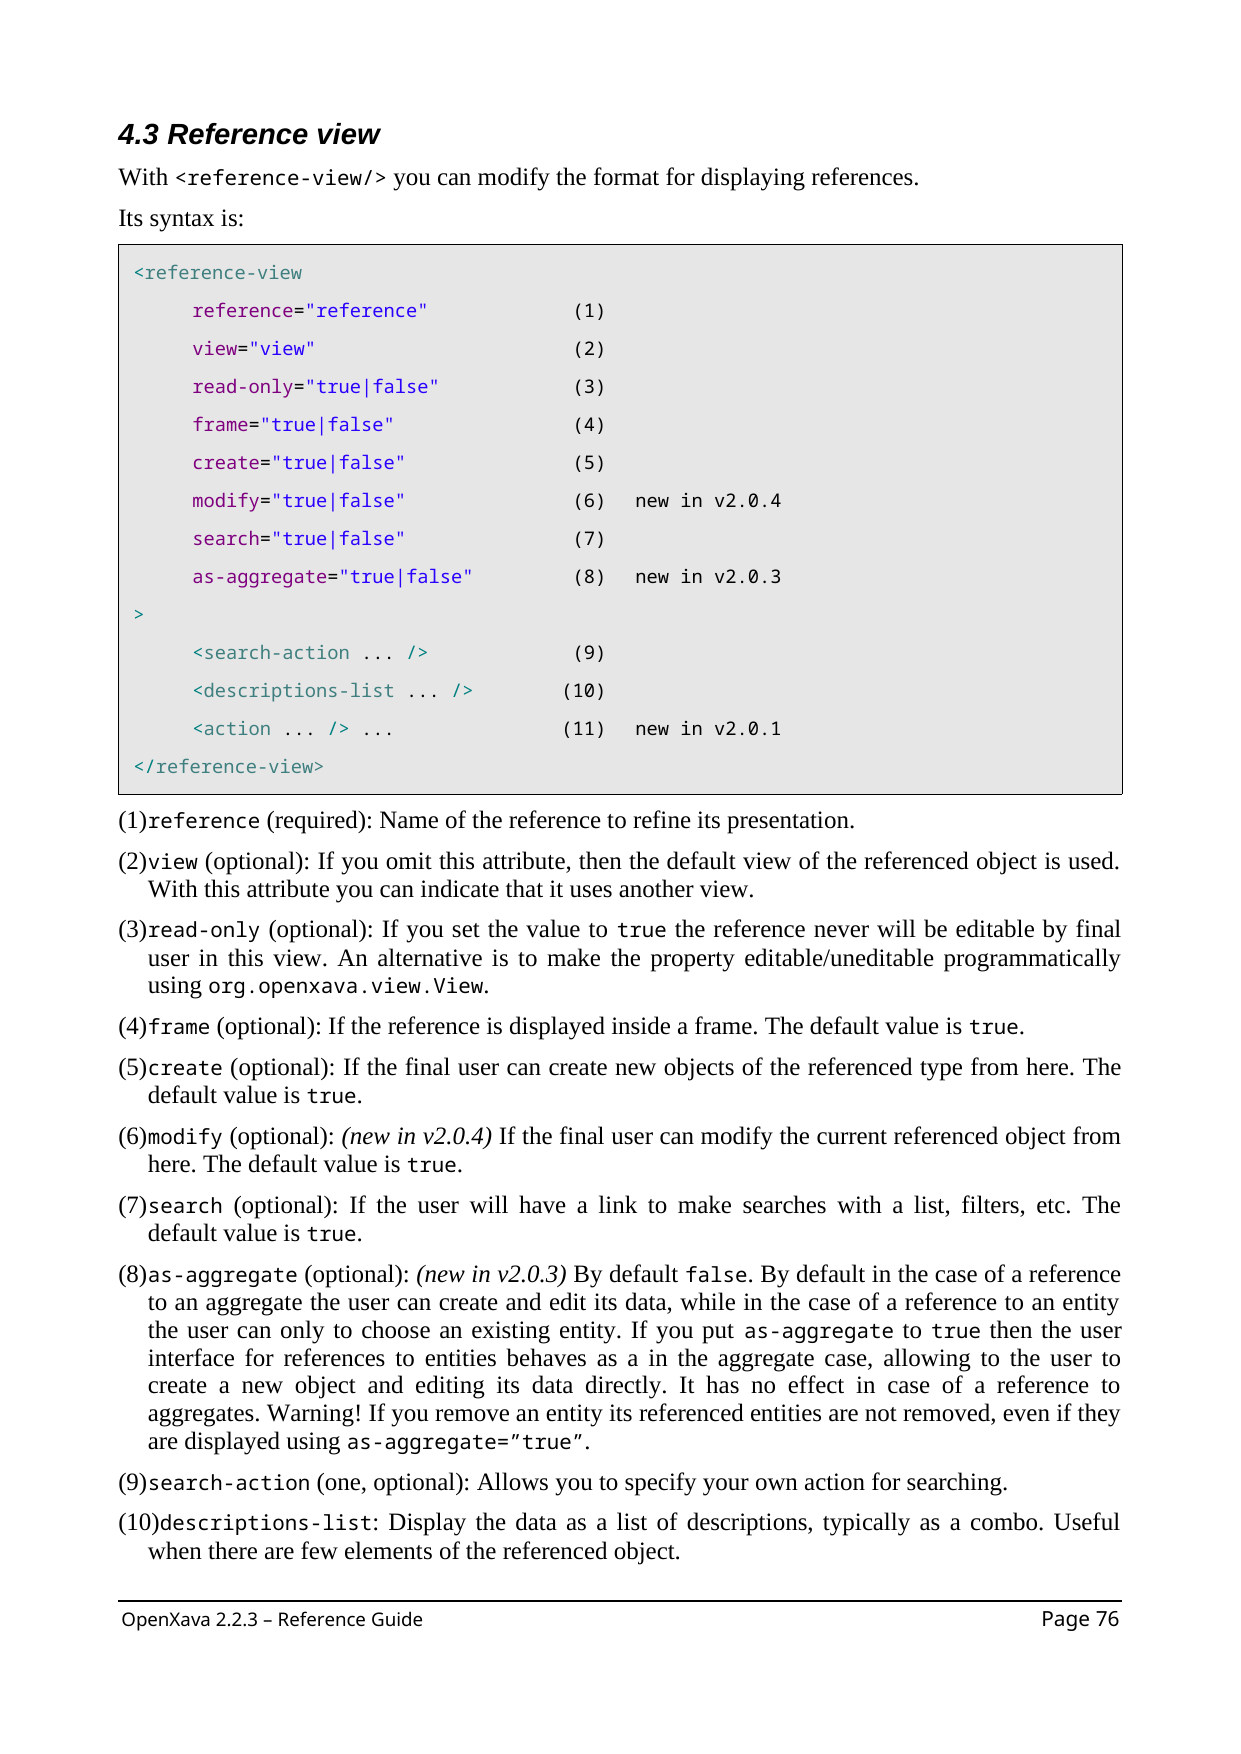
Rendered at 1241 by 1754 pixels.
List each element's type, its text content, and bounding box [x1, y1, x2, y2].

text <action ... /> ... (11) new in v2.0.1 [119, 701, 1122, 738]
list search-action (one, optional): Allows you to specify your own action for searching. [118, 1468, 1122, 1496]
text search="true|false" (7) [119, 510, 1122, 548]
text frame="true|false" (4) [119, 396, 1122, 434]
text as-aggregate="true|false" (8) new in v2.0.3 [119, 548, 1122, 586]
list frame (optional): If the reference is displayed inside a frame. The default value is true. [118, 1012, 1122, 1040]
text </reference-view> [119, 738, 1122, 794]
text With <reference-view/> you can modify the format for displaying references. [118, 163, 1122, 192]
text <reference-view [119, 245, 1122, 282]
text create="true|false" (5) [119, 434, 1122, 472]
text Its syntax is: [118, 204, 1122, 232]
text <descriptions-list ... /> (10) [119, 662, 1122, 701]
text <search-action ... /> (9) [119, 624, 1122, 662]
text read-only="true|false" (3) [119, 358, 1122, 396]
list search (optional): If the user will have a link to make searches with a list, filters, etc. The default value is true. [118, 1191, 1122, 1247]
list view (optional): If you omit this attribute, then the default view of the referenced object is used. With this attribute you can indicate that it uses another view. [118, 847, 1122, 903]
text modify="true|false" (6) new in v2.0.4 [119, 472, 1122, 510]
list reference (required): Name of the reference to refine its presentation. [118, 806, 1122, 834]
list as-aggregate (optional): (new in v2.0.3) By default false. By default in the case of a reference to an aggregate the user can create and edit its data, while in the case of a reference to an entity the user can only to choose an existing entity. If you put as-aggregate to true then the user interface for references to entities behaves as a in the aggregate case, allowing to the user to create a new object and editing its data directly. It has no effect in case of a reference to aggregates. Warning! If you remove an entity its referenced entities are not removed, even if they are displayed using as-aggregate=”true”. [118, 1260, 1122, 1455]
list modify (optional): (new in v2.0.4) If the final user can modify the current referenced object from here. The default value is true. [118, 1122, 1122, 1178]
text view="view" (2) [119, 320, 1122, 358]
list create (optional): If the final user can create new objects of the referenced type from here. The default value is true. [118, 1053, 1122, 1109]
list descriptions-list: Display the data as a list of descriptions, typically as a combo. Useful when there are few elements of the referenced object. [118, 1508, 1122, 1564]
list read-only (optional): If you set the value to true the reference never will be editable by final user in this view. An alternative is to make the property editable/uneditable programmatically using org.openxava.view.View. [118, 916, 1122, 1000]
subtitle Reference view [118, 118, 1122, 151]
text > [119, 586, 1122, 624]
text reference="reference" (1) [119, 282, 1122, 320]
